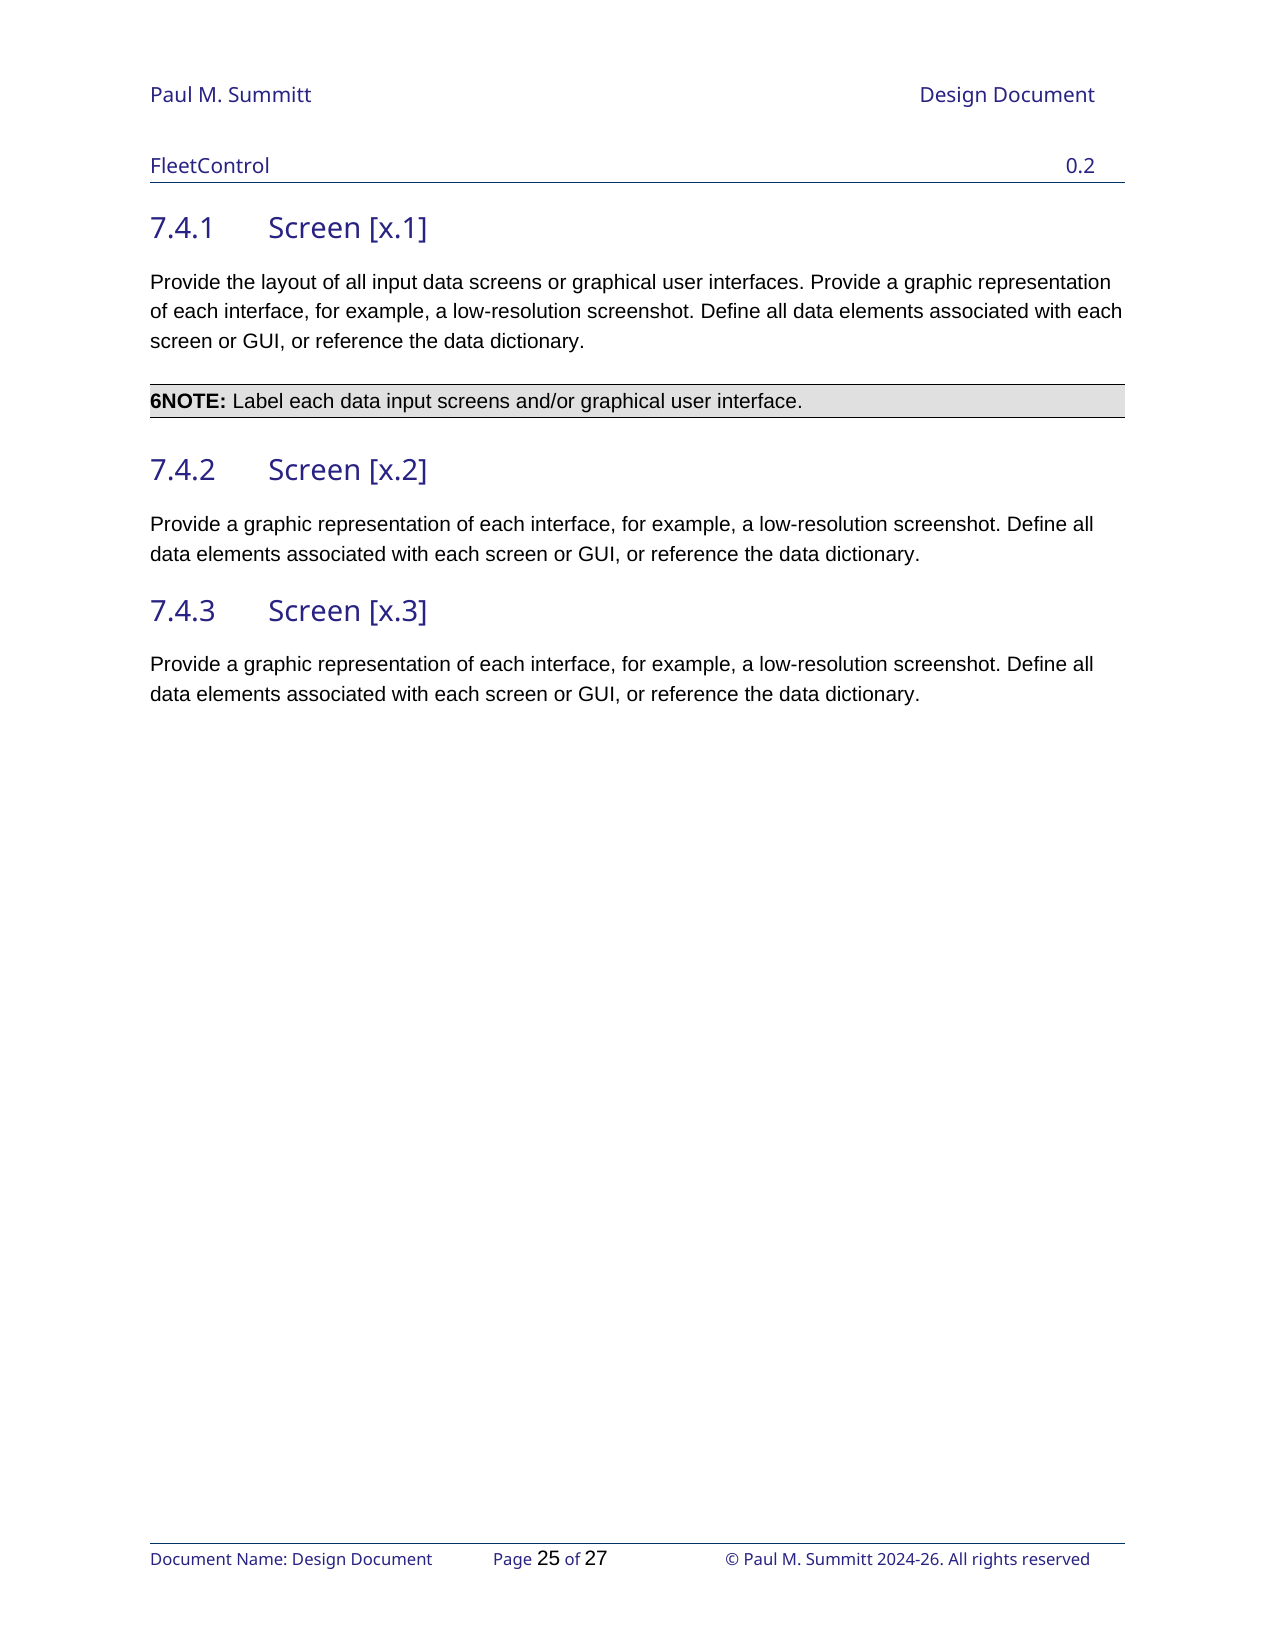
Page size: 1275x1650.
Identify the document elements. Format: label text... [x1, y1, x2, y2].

subtitle Screen [x.1] [150, 207, 1125, 247]
text Provide a graphic representation of each interface, for example, a low-resolution screenshot. Define all data elements associated with each screen or GUI, or reference the data dictionary. [150, 652, 1125, 706]
subtitle Screen [x.2] [150, 449, 1125, 489]
subtitle Screen [x.3] [150, 590, 1125, 630]
text Provide the layout of all input data screens or graphical user interfaces. Provide a graphic representation of each interface, for example, a low-resolution screenshot. Define all data elements associated with each screen or GUI, or reference the data dictionary. [150, 269, 1125, 353]
list Label each data input screens and/or graphical user interface. [150, 385, 1125, 417]
text Provide a graphic representation of each interface, for example, a low-resolution screenshot. Define all data elements associated with each screen or GUI, or reference the data dictionary. [150, 512, 1125, 565]
